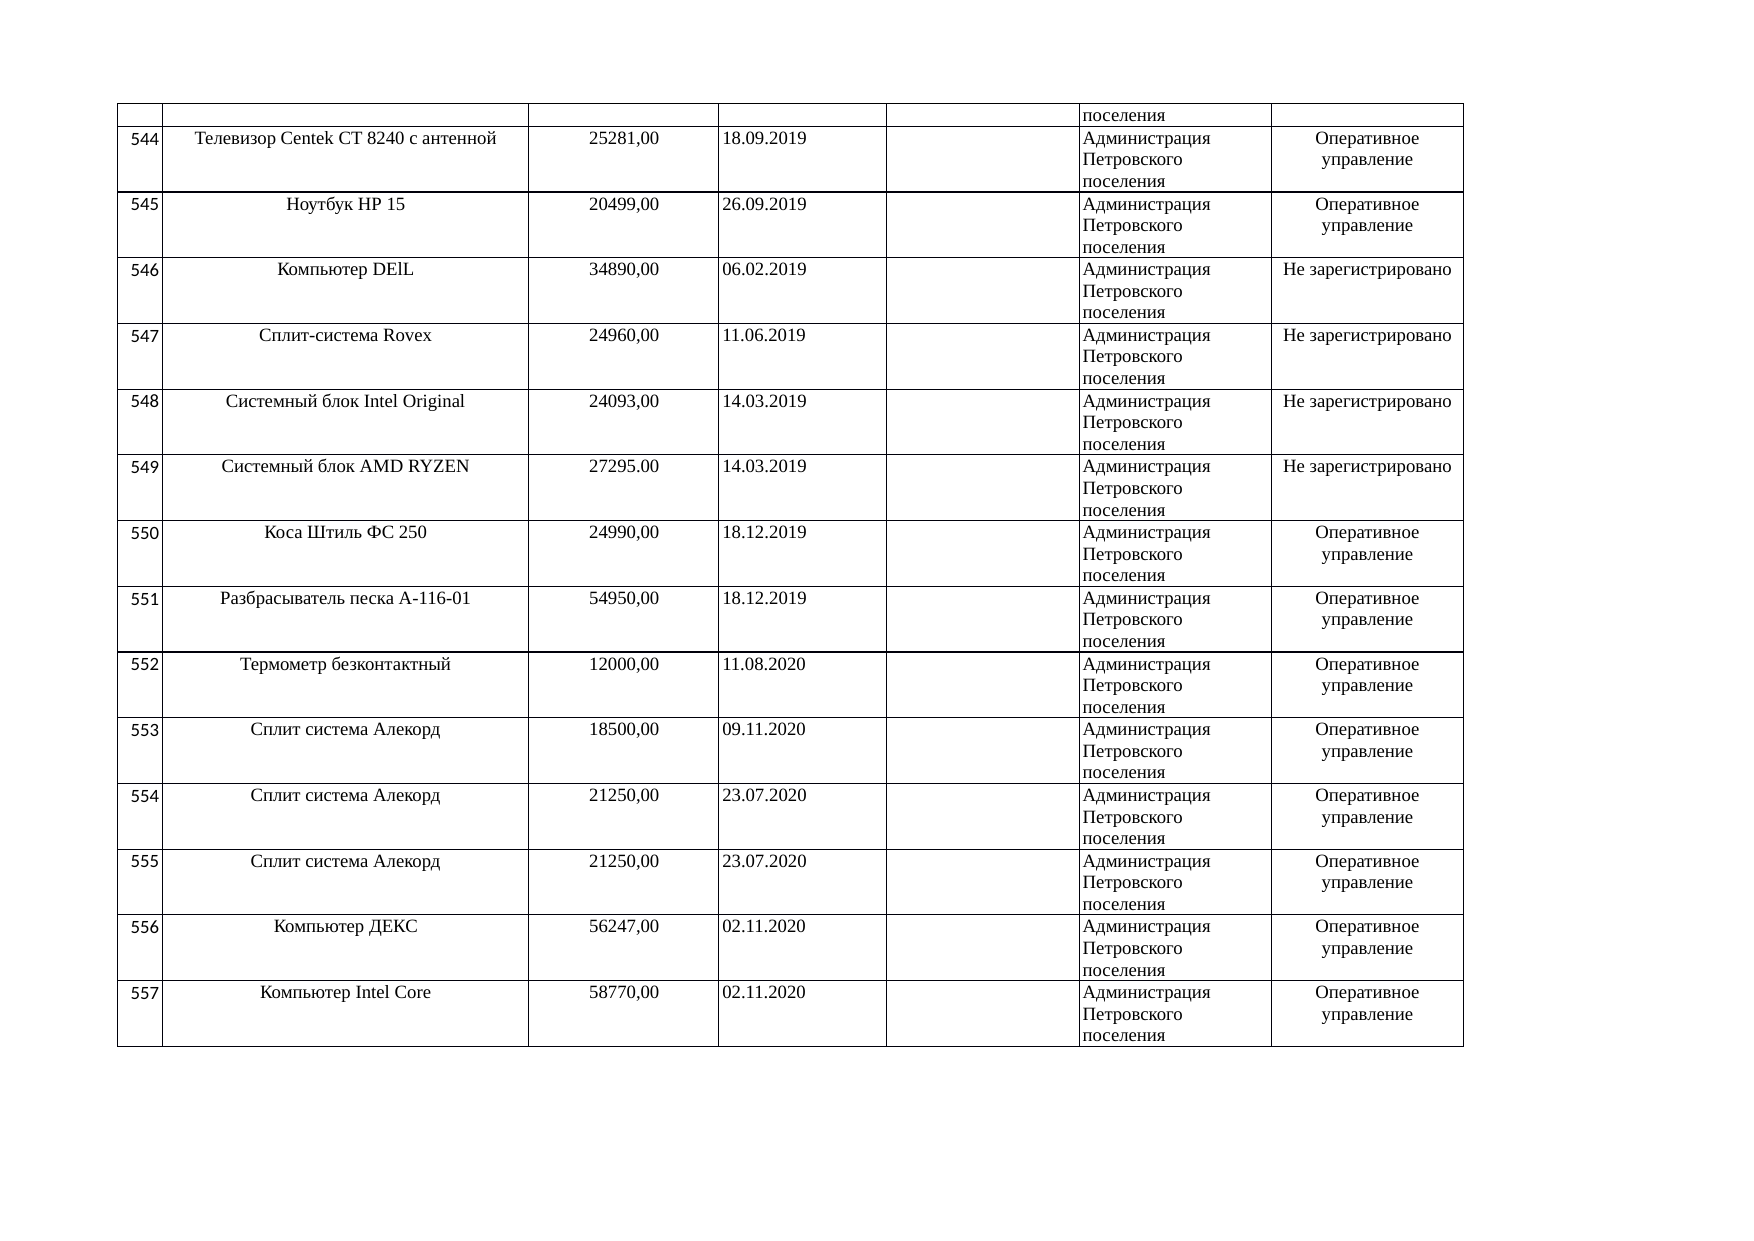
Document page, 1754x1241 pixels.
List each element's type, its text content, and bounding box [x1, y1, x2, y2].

table_cell Компьютер ДЕКС [163, 915, 528, 980]
table_cell [1272, 104, 1463, 126]
table_cell 11.08.2020 [719, 653, 886, 717]
table_cell Сплит система Алекорд [163, 850, 528, 914]
table_cell Оперативное управление [1272, 718, 1463, 783]
table_cell Компьютер Intel Core [163, 981, 528, 1046]
table_cell 552 [118, 653, 162, 717]
table_cell Системный блок AMD RYZEN [163, 455, 528, 520]
table_cell Не зарегистрировано [1272, 455, 1463, 520]
table_cell [1464, 520, 1685, 586]
table_cell 21250,00 [529, 784, 718, 849]
table_cell 18.12.2019 [719, 521, 886, 586]
table_cell 545 [118, 193, 162, 257]
table_cell [719, 104, 886, 126]
table_cell Администрация Петровского поселения [1080, 390, 1271, 454]
table_cell [1464, 191, 1685, 257]
table_cell [1685, 849, 1754, 914]
table_cell [1464, 126, 1685, 191]
table_cell 02.11.2020 [719, 981, 886, 1046]
table_cell [1685, 103, 1754, 126]
table_cell 58770,00 [529, 981, 718, 1046]
table_cell Оперативное управление [1272, 653, 1463, 717]
table_cell [1464, 257, 1685, 323]
table_cell [887, 587, 1079, 651]
table_cell 18.09.2019 [719, 127, 886, 191]
table_cell [887, 521, 1079, 586]
table_cell Оперативное управление [1272, 521, 1463, 586]
table_cell [1464, 849, 1685, 914]
table_cell [1464, 103, 1685, 126]
table_cell 14.03.2019 [719, 390, 886, 454]
table_cell 26.09.2019 [719, 193, 886, 257]
table_cell 548 [118, 390, 162, 454]
table_cell Администрация Петровского поселения [1080, 784, 1271, 849]
table_cell [1464, 717, 1685, 783]
table_cell Сплит система Алекорд [163, 784, 528, 849]
table_cell Сплит система Алекорд [163, 718, 528, 783]
table_cell 21250,00 [529, 850, 718, 914]
table_cell [887, 784, 1079, 849]
table_cell Администрация Петровского поселения [1080, 981, 1271, 1046]
table_cell [887, 258, 1079, 323]
table_cell Системный блок Intel Original [163, 390, 528, 454]
table_cell Разбрасыватель песка А-116-01 [163, 587, 528, 651]
table_cell [1685, 257, 1754, 323]
table_cell Администрация Петровского поселения [1080, 850, 1271, 914]
table_cell Не зарегистрировано [1272, 324, 1463, 388]
table_cell [1685, 651, 1754, 717]
table_cell [887, 104, 1079, 126]
table_cell Оперативное управление [1272, 193, 1463, 257]
table_cell 11.06.2019 [719, 324, 886, 388]
table_cell Не зарегистрировано [1272, 390, 1463, 454]
table_cell 23.07.2020 [719, 850, 886, 914]
table_cell 06.02.2019 [719, 258, 886, 323]
table_cell [1464, 454, 1685, 520]
table_cell Администрация Петровского поселения [1080, 455, 1271, 520]
table_cell Оперативное управление [1272, 784, 1463, 849]
table_cell 554 [118, 784, 162, 849]
table_cell 551 [118, 587, 162, 651]
table_cell Оперативное управление [1272, 915, 1463, 980]
table_cell Оперативное управление [1272, 981, 1463, 1046]
table_cell Оперативное управление [1272, 587, 1463, 651]
table_cell 18500,00 [529, 718, 718, 783]
table_cell 12000,00 [529, 653, 718, 717]
table_cell 14.03.2019 [719, 455, 886, 520]
table_cell Администрация Петровского поселения [1080, 521, 1271, 586]
table_cell 546 [118, 258, 162, 323]
table_cell Коса Штиль ФС 250 [163, 521, 528, 586]
table_cell [529, 104, 718, 126]
table_cell [1685, 783, 1754, 849]
table_cell Телевизор Centek СТ 8240 с антенной [163, 127, 528, 191]
table_cell Администрация Петровского поселения [1080, 258, 1271, 323]
table_cell Администрация Петровского поселения [1080, 587, 1271, 651]
table_cell [887, 390, 1079, 454]
table_cell 24093,00 [529, 390, 718, 454]
table_cell Не зарегистрировано [1272, 258, 1463, 323]
table_cell [1685, 586, 1754, 651]
table_cell 25281,00 [529, 127, 718, 191]
table_cell [887, 193, 1079, 257]
table_cell Ноутбук НР 15 [163, 193, 528, 257]
table_cell [887, 915, 1079, 980]
table_cell 550 [118, 521, 162, 586]
table_cell [1464, 914, 1685, 980]
table_cell [118, 104, 162, 126]
table_cell 555 [118, 850, 162, 914]
table_cell 24960,00 [529, 324, 718, 388]
table_cell [1685, 454, 1754, 520]
table_cell 553 [118, 718, 162, 783]
table_cell Администрация Петровского поселения [1080, 127, 1271, 191]
table_cell 34890,00 [529, 258, 718, 323]
table_cell [1685, 191, 1754, 257]
table_cell Сплит-система Rovex [163, 324, 528, 388]
table_cell [1685, 323, 1754, 388]
table_cell [1685, 126, 1754, 191]
table_cell [1464, 980, 1685, 1046]
table_cell поселения [1080, 104, 1271, 126]
table_cell 24990,00 [529, 521, 718, 586]
table_cell [1464, 783, 1685, 849]
table_cell [887, 653, 1079, 717]
table_cell 18.12.2019 [719, 587, 886, 651]
table_cell 556 [118, 915, 162, 980]
table_cell Администрация Петровского поселения [1080, 653, 1271, 717]
table_cell [1685, 717, 1754, 783]
table_cell 544 [118, 127, 162, 191]
table_cell [163, 104, 528, 126]
table_cell [887, 981, 1079, 1046]
table_cell 557 [118, 981, 162, 1046]
table_cell [1464, 323, 1685, 388]
table_cell Оперативное управление [1272, 850, 1463, 914]
table_cell 02.11.2020 [719, 915, 886, 980]
table_cell [887, 127, 1079, 191]
table_cell [887, 455, 1079, 520]
table_cell [887, 718, 1079, 783]
table_cell [1464, 651, 1685, 717]
table_cell Оперативное управление [1272, 127, 1463, 191]
table_cell [1685, 520, 1754, 586]
table_cell 20499,00 [529, 193, 718, 257]
table_cell Компьютер DElL [163, 258, 528, 323]
table_cell 547 [118, 324, 162, 388]
table_cell [887, 324, 1079, 388]
table_cell [1685, 980, 1754, 1046]
table_cell 09.11.2020 [719, 718, 886, 783]
table_cell Администрация Петровского поселения [1080, 193, 1271, 257]
table_cell Администрация Петровского поселения [1080, 718, 1271, 783]
table_cell [1685, 914, 1754, 980]
table_cell 23.07.2020 [719, 784, 886, 849]
table_cell [1464, 586, 1685, 651]
table_cell Термометр безконтактный [163, 653, 528, 717]
table_cell Администрация Петровского поселения [1080, 324, 1271, 388]
table_cell 27295.00 [529, 455, 718, 520]
table_cell [1464, 389, 1685, 454]
table_cell 56247,00 [529, 915, 718, 980]
table_cell 549 [118, 455, 162, 520]
table_cell [1685, 389, 1754, 454]
table_cell Администрация Петровского поселения [1080, 915, 1271, 980]
table_cell 54950,00 [529, 587, 718, 651]
table_cell [887, 850, 1079, 914]
